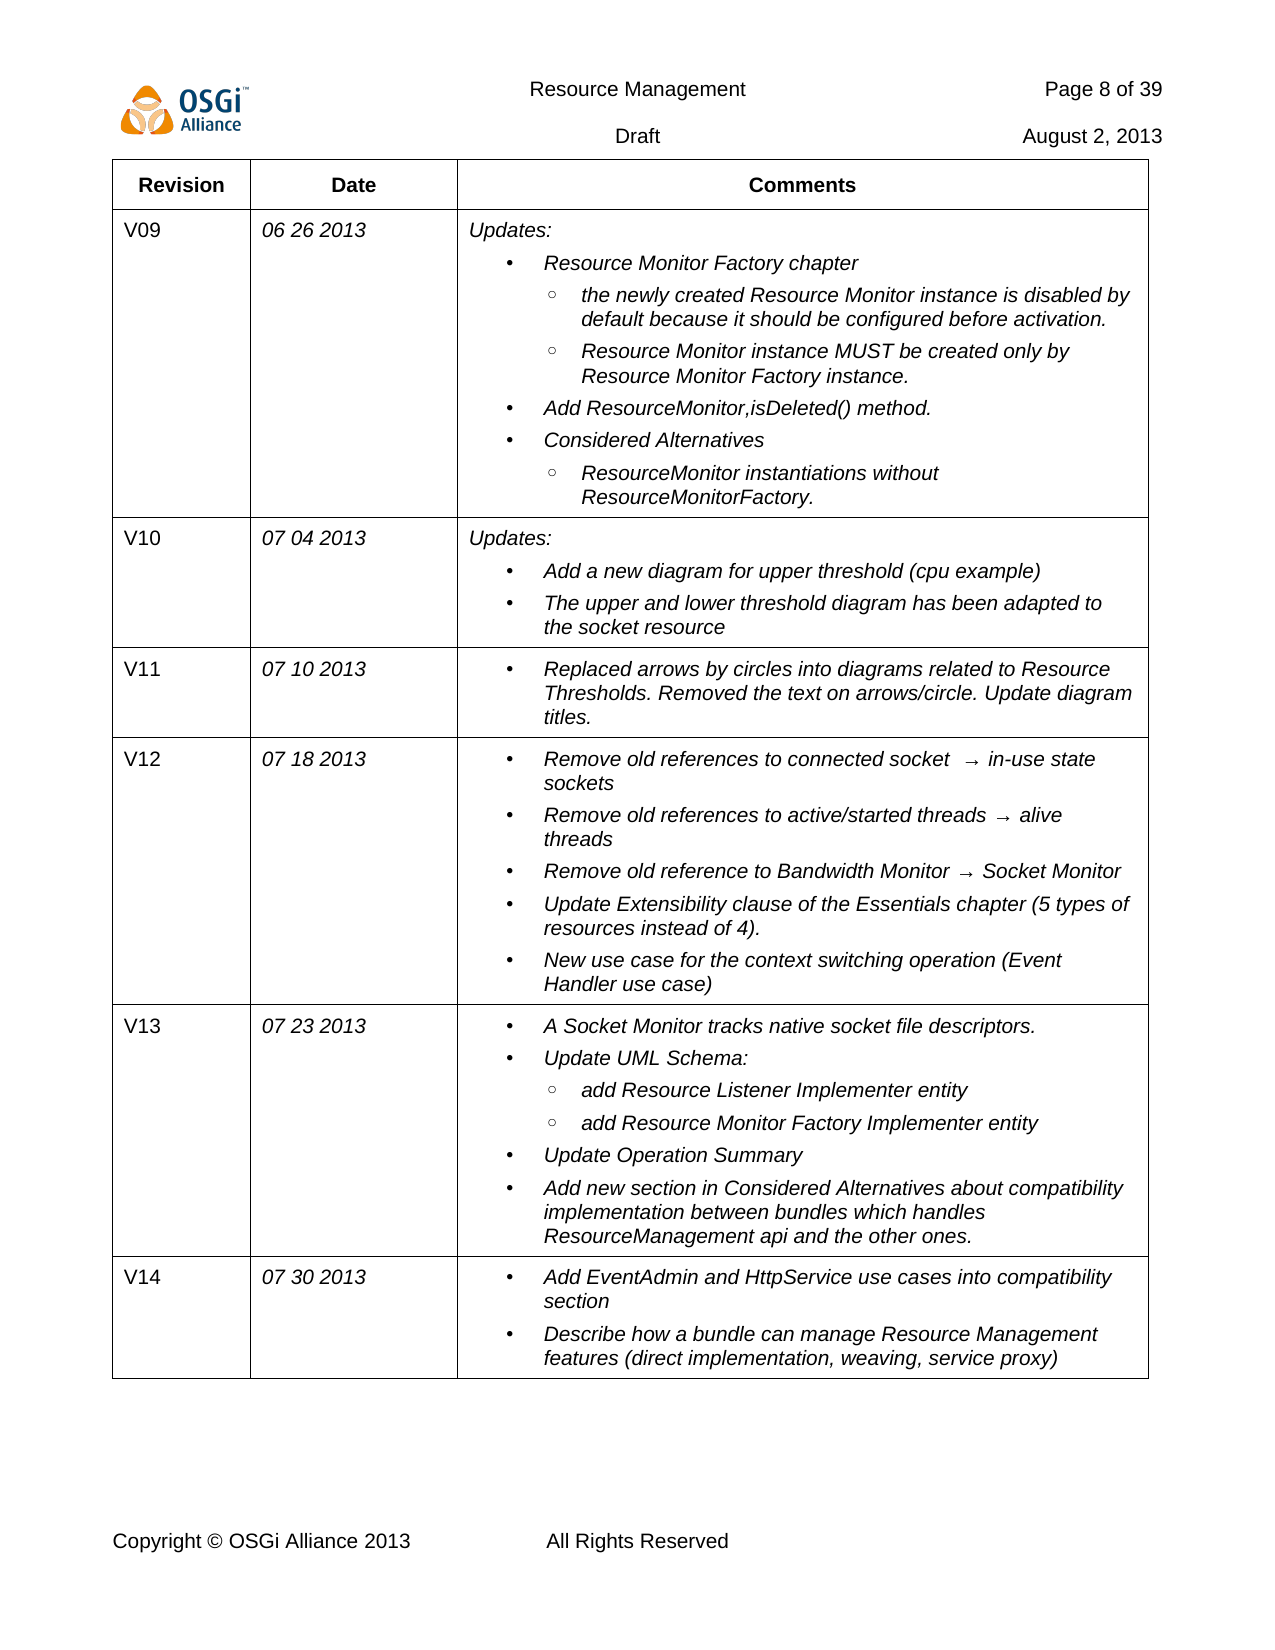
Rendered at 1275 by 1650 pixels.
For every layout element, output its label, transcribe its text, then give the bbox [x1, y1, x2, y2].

table_cell V10 [113, 518, 250, 647]
table_cell Updates: Resource Monitor Factory chapter the newly created Resource Monitor instance is disabled by default because it should be configured before activation. Resource Monitor instance MUST be created only by Resource Monitor Factory instance. Add ResourceMonitor,isDeleted() method. Considered Alternatives ResourceMonitor instantiations without ResourceMonitorFactory. [458, 210, 1148, 517]
table_cell 07 18 2013 [251, 738, 457, 1004]
table_cell V13 [113, 1005, 250, 1256]
table_header Date [251, 160, 457, 209]
table_header Comments [458, 160, 1148, 209]
table_cell 06 26 2013 [251, 210, 457, 517]
table_cell V14 [113, 1257, 250, 1378]
table_cell V11 [113, 648, 250, 737]
table_cell Add EventAdmin and HttpService use cases into compatibility section Describe how a bundle can manage Resource Management features (direct implementation, weaving, service proxy) [458, 1257, 1148, 1378]
table_cell Remove old references to connected socket → in-use state sockets Remove old references to active/started threads → alive threads Remove old reference to Bandwidth Monitor → Socket Monitor Update Extensibility clause of the Essentials chapter (5 types of resources instead of 4). New use case for the context switching operation (Event Handler use case) [458, 738, 1148, 1004]
table_cell 07 10 2013 [251, 648, 457, 737]
table_cell 07 04 2013 [251, 518, 457, 647]
picture [113, 78, 257, 142]
table_header Revision [113, 160, 250, 209]
table_cell V09 [113, 210, 250, 517]
table_cell V12 [113, 738, 250, 1004]
table_cell 07 23 2013 [251, 1005, 457, 1256]
table_cell Updates: Add a new diagram for upper threshold (cpu example) The upper and lower threshold diagram has been adapted to the socket resource [458, 518, 1148, 647]
table_cell 07 30 2013 [251, 1257, 457, 1378]
table_cell Replaced arrows by circles into diagrams related to Resource Thresholds. Removed the text on arrows/circle. Update diagram titles. [458, 648, 1148, 737]
table_cell A Socket Monitor tracks native socket file descriptors. Update UML Schema: add Resource Listener Implementer entity add Resource Monitor Factory Implementer entity Update Operation Summary Add new section in Considered Alternatives about compatibility implementation between bundles which handles ResourceManagement api and the other ones. [458, 1005, 1148, 1256]
